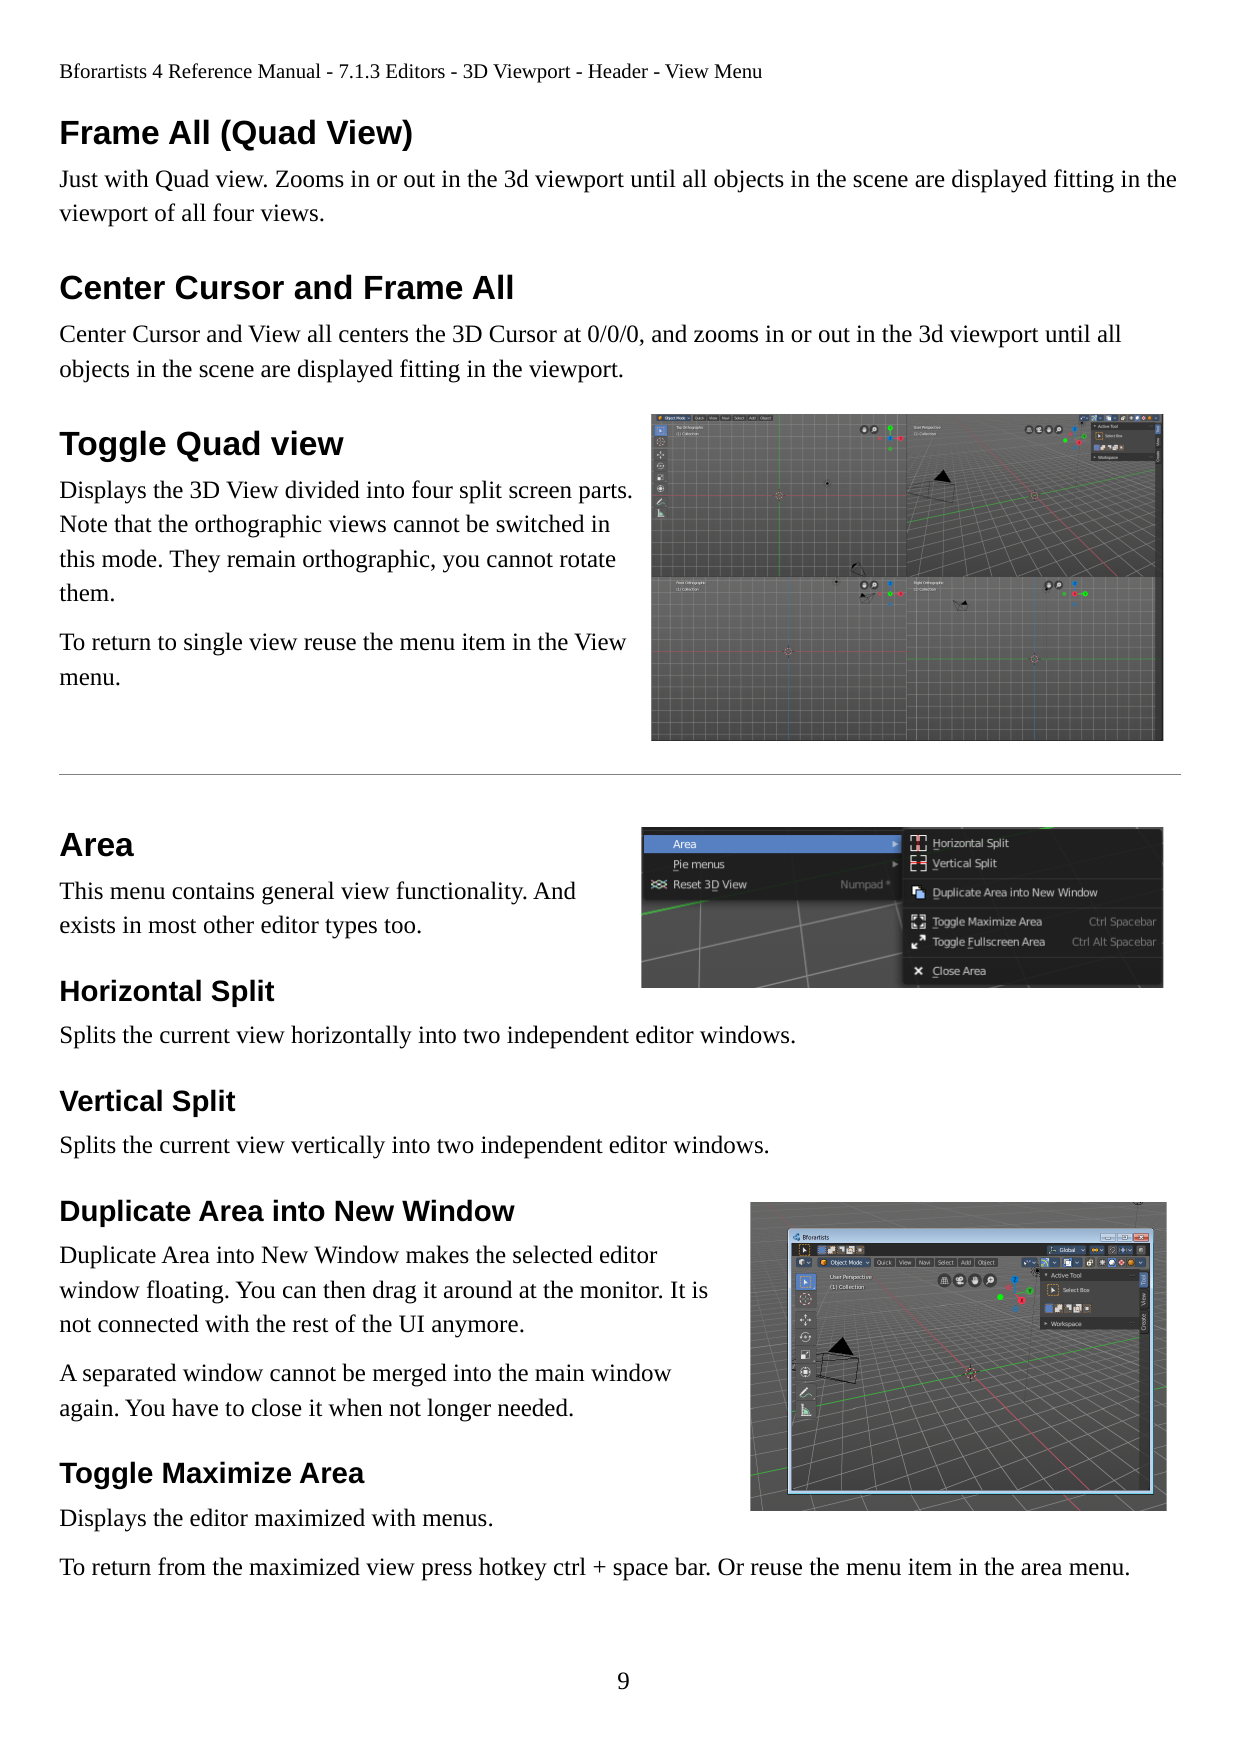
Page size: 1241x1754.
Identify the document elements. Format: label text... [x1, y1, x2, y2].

subtitle Duplicate Area into New Window [59, 1194, 1181, 1228]
subtitle Center Cursor and Frame All [59, 268, 1181, 307]
picture [641, 827, 1164, 988]
text To return from the maximized view press hotkey ctrl + space bar. Or reuse the menu item in the area menu. [59, 1552, 1181, 1580]
subtitle [1164, 424, 1181, 462]
subtitle [1167, 1456, 1181, 1490]
subtitle Toggle Quad view [59, 424, 651, 462]
subtitle Frame All (Quad View) [59, 113, 1181, 151]
text Duplicate Area into New Window makes the selected editor window floating. You can then drag it around at the monitor. It is not connected with the rest of the UI anymore. [59, 1240, 750, 1338]
picture [750, 1202, 1167, 1511]
picture [651, 414, 1164, 741]
subtitle Vertical Split [59, 1084, 1181, 1118]
subtitle Area [59, 825, 1181, 863]
text Displays the 3D View divided into four split screen parts. Note that the orthographic views cannot be switched in this mode. They remain orthographic, you cannot rotate them. [59, 475, 651, 607]
subtitle Toggle Maximize Area [59, 1456, 750, 1490]
text A separated window cannot be merged into the main window again. You have to close it when not longer needed. [59, 1358, 750, 1421]
text To return to single view reuse the menu item in the View menu. [59, 627, 651, 691]
text Displays the editor maximized with menus. [59, 1503, 1181, 1531]
text This menu contains general view functionality. And exists in most other editor types too. [59, 876, 641, 939]
text Center Cursor and View all centers the 3D Cursor at 0/0/0, and zooms in or out in the 3d viewport until all objects in the scene are displayed fitting in the viewport. [59, 319, 1181, 382]
subtitle Horizontal Split [59, 974, 1181, 1008]
text Just with Quad view. Zooms in or out in the 3d viewport until all objects in the scene are displayed fitting in the viewport of all four views. [59, 164, 1181, 227]
text Splits the current view vertically into two independent editor windows. [59, 1130, 1181, 1159]
text Splits the current view horizontally into two independent editor windows. [59, 1020, 1181, 1049]
